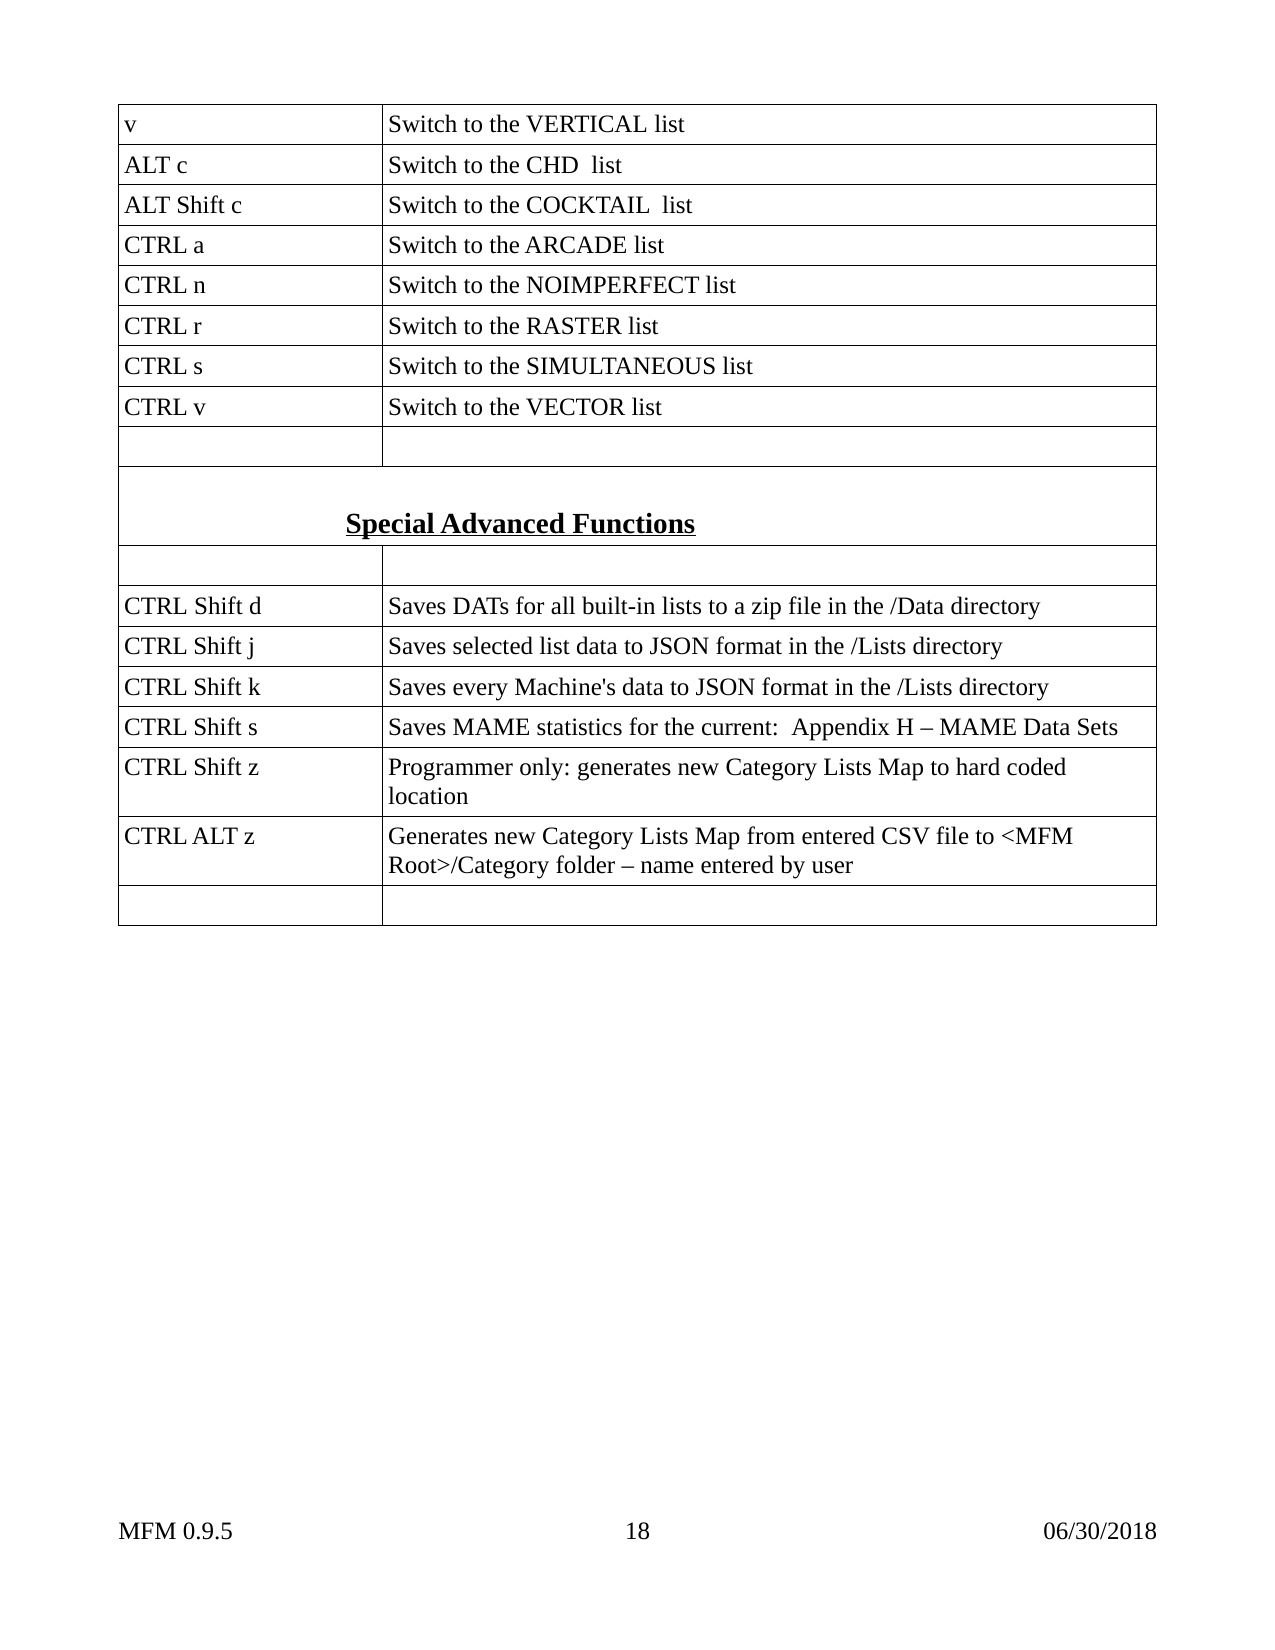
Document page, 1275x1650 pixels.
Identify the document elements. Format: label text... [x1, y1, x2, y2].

table_cell CTRL n [119, 266, 382, 305]
table_cell Generates new Category Lists Map from entered CSV file to <MFM Root>/Category folder – name entered by user [383, 817, 1156, 885]
table_cell ALT c [119, 145, 382, 184]
table_cell CTRL s [119, 346, 382, 386]
table_cell Saves MAME statistics for the current: Appendix H – MAME Data Sets [383, 707, 1156, 747]
table_cell Switch to the VERTICAL list [383, 105, 1156, 144]
table_cell CTRL a [119, 226, 382, 265]
table_cell CTRL v [119, 387, 382, 426]
table_cell v [119, 105, 382, 144]
table_cell CTRL Shift d [119, 586, 382, 626]
table_cell CTRL Shift j [119, 627, 382, 666]
table_cell Saves selected list data to JSON format in the /Lists directory [383, 627, 1156, 666]
table_cell Saves every Machine's data to JSON format in the /Lists directory [383, 667, 1156, 706]
table_cell CTRL Shift s [119, 707, 382, 747]
table_cell Switch to the VECTOR list [383, 387, 1156, 426]
table_cell Programmer only: generates new Category Lists Map to hard coded location [383, 748, 1156, 816]
table_cell Switch to the SIMULTANEOUS list [383, 346, 1156, 386]
table_cell Switch to the ARCADE list [383, 226, 1156, 265]
table_cell ALT Shift c [119, 185, 382, 224]
table_cell [383, 886, 1156, 925]
table_cell [383, 546, 1156, 585]
table_cell Switch to the COCKTAIL list [383, 185, 1156, 224]
table_cell Special Advanced Functions [119, 467, 1156, 545]
table_cell CTRL ALT z [119, 817, 382, 885]
table_cell Saves DATs for all built-in lists to a zip file in the /Data directory [383, 586, 1156, 626]
table_cell [119, 427, 382, 466]
table_cell [119, 546, 382, 585]
table_cell CTRL r [119, 306, 382, 345]
table_cell [119, 886, 382, 925]
table_cell Switch to the NOIMPERFECT list [383, 266, 1156, 305]
table_cell [383, 427, 1156, 466]
table_cell CTRL Shift z [119, 748, 382, 816]
table_cell CTRL Shift k [119, 667, 382, 706]
table_cell Switch to the CHD list [383, 145, 1156, 184]
table_cell Switch to the RASTER list [383, 306, 1156, 345]
